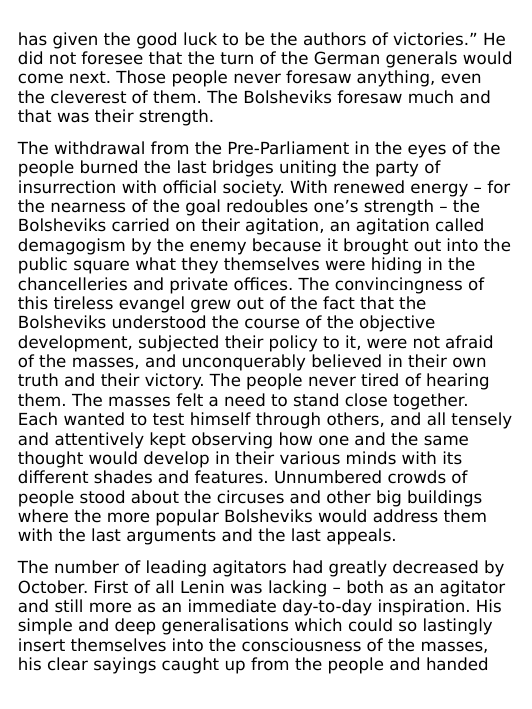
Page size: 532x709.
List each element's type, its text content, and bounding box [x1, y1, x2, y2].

text The number of leading agitators had greatly decreased by October. First of all Lenin was lacking – both as an agitator and still more as an immediate day-to-day inspiration. His simple and deep generalisations which could so lastingly insert themselves into the consciousness of the masses, his clear sayings caught up from the people and handed [18, 558, 514, 674]
text has given the good luck to be the authors of victories.” He did not foresee that the turn of the German generals would come next. Those people never foresaw anything, even the cleverest of them. The Bolsheviks foresaw much and that was their strength. [18, 29, 514, 126]
text The withdrawal from the Pre-Parliament in the eyes of the people burned the last bridges uniting the party of insurrection with official society. With renewed energy – for the nearness of the goal redoubles one’s strength – the Bolsheviks carried on their agitation, an agitation called demagogism by the enemy because it brought out into the public square what they themselves were hiding in the chancelleries and private offices. The convincingness of this tireless evangel grew out of the fact that the Bolsheviks understood the course of the objective development, subjected their policy to it, were not afraid of the masses, and unconquerably believed in their own truth and their victory. The people never tired of hearing them. The masses felt a need to stand close together. Each wanted to test himself through others, and all tensely and attentively kept observing how one and the same thought would develop in their various minds with its different shades and features. Unnumbered crowds of people stood about the circuses and other big buildings where the more popular Bolsheviks would address them with the last arguments and the last appeals. [18, 139, 514, 546]
